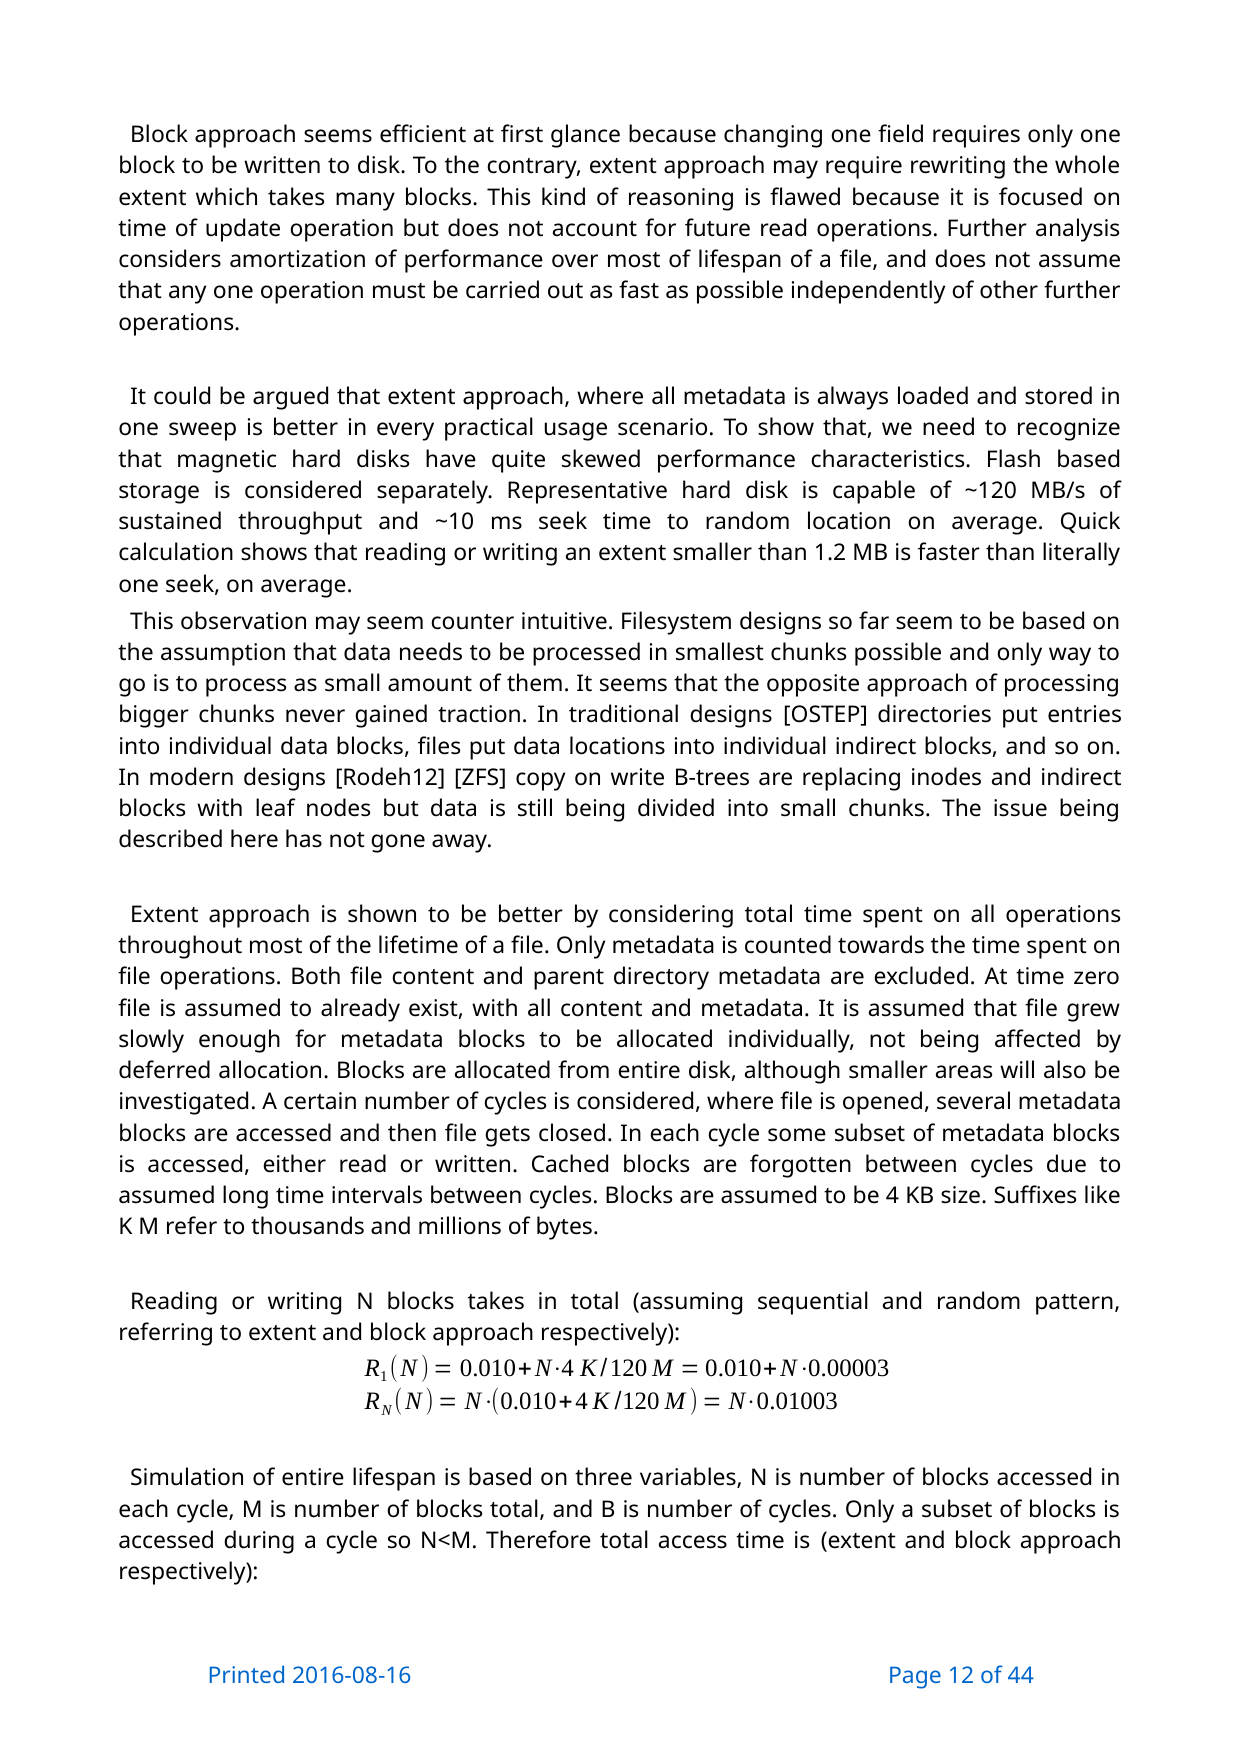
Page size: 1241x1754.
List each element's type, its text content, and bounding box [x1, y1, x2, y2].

text It could be argued that extent approach, where all metadata is always loaded and stored in one sweep is better in every practical usage scenario. To show that, we need to recognize that magnetic hard disks have quite skewed performance characteristics. Flash based storage is considered separately. Representative hard disk is capable of ~120 MB/s of sustained throughput and ~10 ms seek time to random location on average. Quick calculation shows that reading or writing an extent smaller than 1.2 MB is faster than literally one seek, on average. [118, 380, 1122, 599]
text Simulation of entire lifespan is based on three variables, N is number of blocks accessed in each cycle, M is number of blocks total, and B is number of cycles. Only a subset of blocks is accessed during a cycle so N<M. Therefore total access time is (extent and block approach respectively): [118, 1461, 1122, 1586]
text Extent approach is shown to be better by considering total time spent on all operations throughout most of the lifetime of a file. Only metadata is counted towards the time spent on file operations. Both file content and parent directory metadata are excluded. At time zero file is assumed to already exist, with all content and metadata. It is assumed that file grew slowly enough for metadata blocks to be allocated individually, not being affected by deferred allocation. Blocks are allocated from entire disk, although smaller areas will also be investigated. A certain number of cycles is considered, where file is opened, several metadata blocks are accessed and then file gets closed. In each cycle some subset of metadata blocks is accessed, either read or written. Cached blocks are forgotten between cycles due to assumed long time intervals between cycles. Blocks are assumed to be 4 KB size. Suffixes like K M refer to thousands and millions of bytes. [118, 898, 1122, 1242]
text Block approach seems efficient at first glance because changing one field requires only one block to be written to disk. To the contrary, extent approach may require rewriting the whole extent which takes many blocks. This kind of reasoning is flawed because it is focused on time of update operation but does not account for future read operations. Further analysis considers amortization of performance over most of lifespan of a file, and does not assume that any one operation must be carried out as fast as possible independently of other further operations. [118, 118, 1122, 337]
text This observation may seem counter intuitive. Filesystem designs so far seem to be based on the assumption that data needs to be processed in smallest chunks possible and only way to go is to process as small amount of them. It seems that the opposite approach of processing bigger chunks never gained traction. In traditional designs [OSTEP] directories put entries into individual data blocks, files put data locations into individual indirect blocks, and so on. In modern designs [Rodeh12] [ZFS] copy on write B-trees are replacing inodes and indirect blocks with leaf nodes but data is still being divided into small chunks. The issue being described here has not gone away. [118, 605, 1122, 855]
text Reading or writing N blocks takes in total (assuming sequential and random pattern, referring to extent and block approach respectively): [118, 1285, 1122, 1347]
